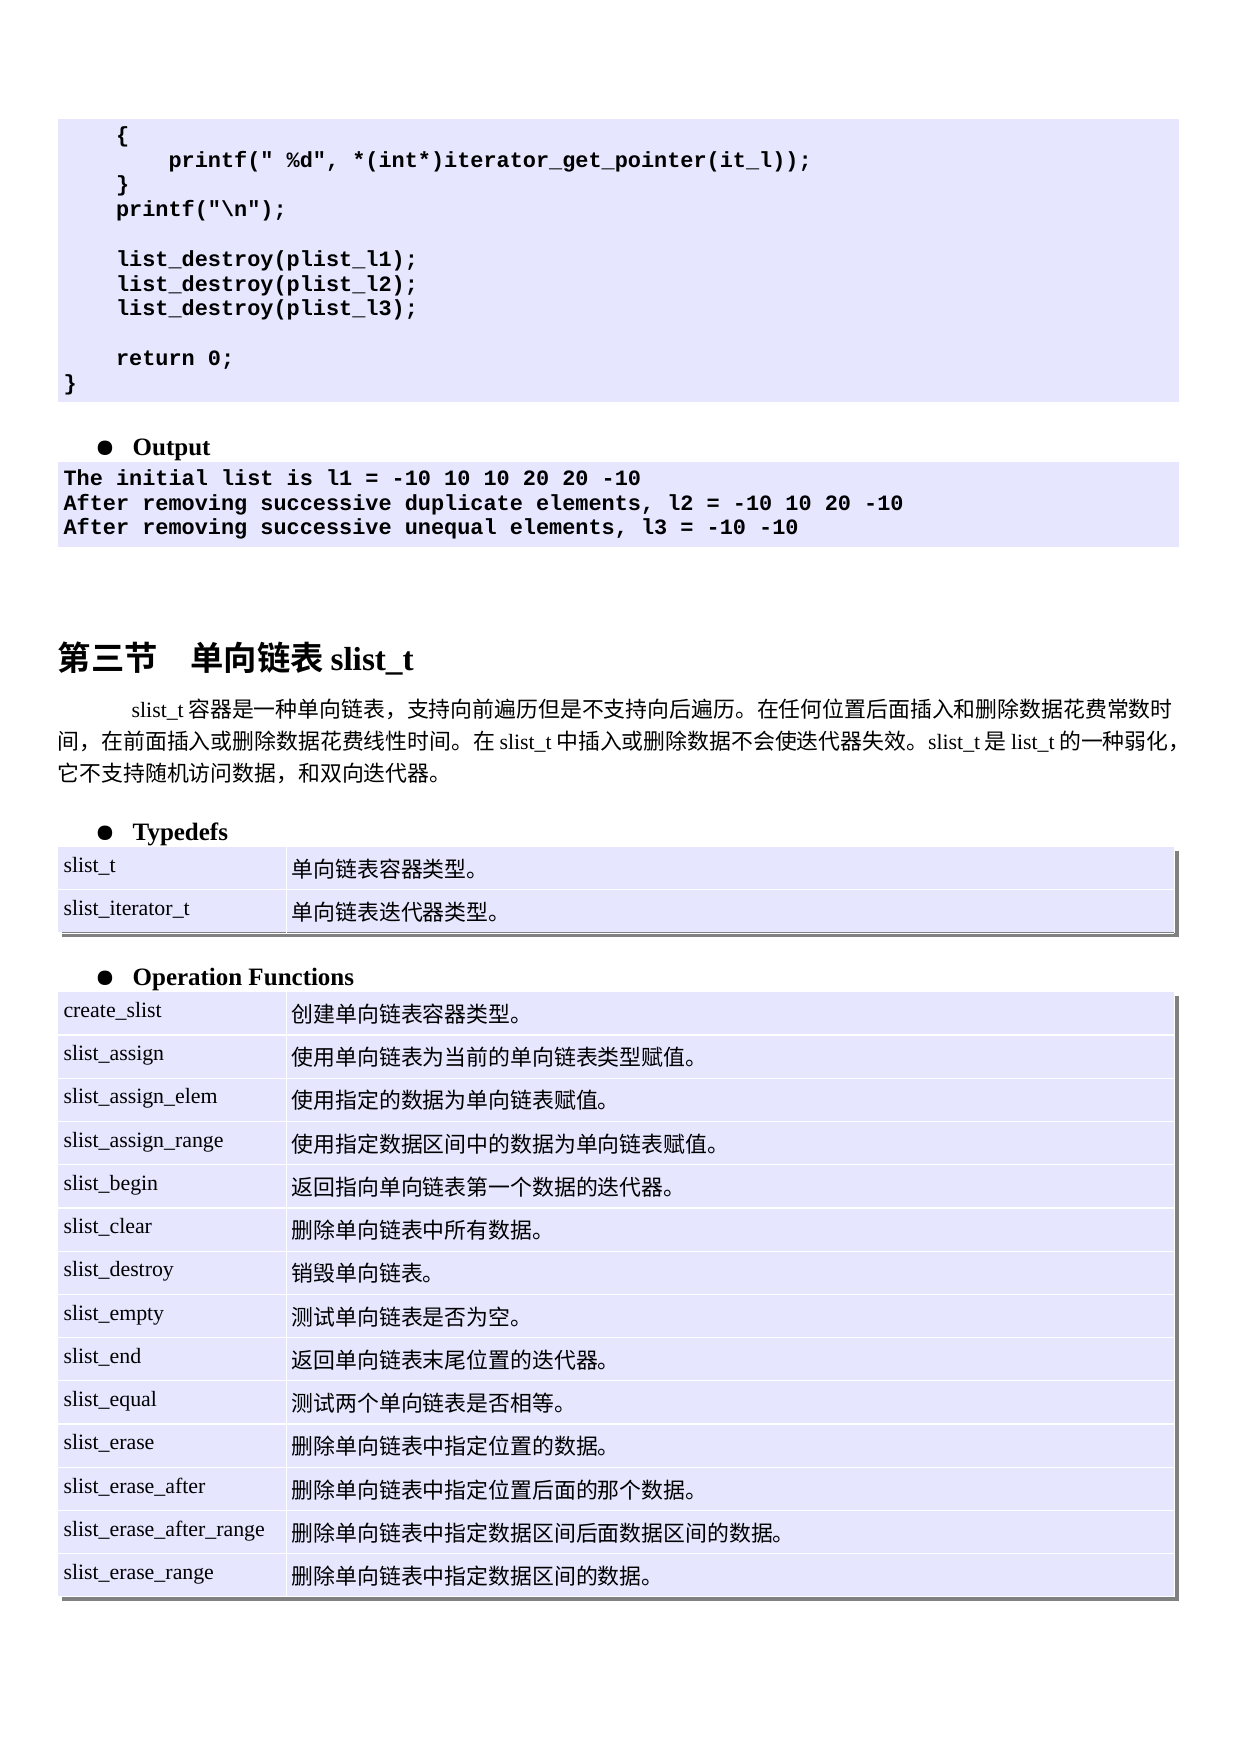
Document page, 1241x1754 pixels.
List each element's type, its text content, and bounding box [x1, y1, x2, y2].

table_header { printf(" %d", *(int*)iterator_get_pointer(it_l)); } printf("\n"); list_destroy(plist_l1); list_destroy(plist_l2); list_destroy(plist_l3); return 0; } [58, 119, 1179, 402]
table_cell slist_assign_elem [58, 1079, 286, 1121]
list Typedefs [95, 817, 1179, 846]
text slist_t容器是一种单向链表，支持向前遍历但是不支持向后遍历。在任何位置后面插入和删除数据花费常数时间，在前面插入或删除数据花费线性时间。在slist_t中插入或删除数据不会使迭代器失效。slist_t是list_t的一种弱化，它不支持随机访问数据，和双向迭代器。 [57, 692, 1179, 787]
table_cell 使用单向链表为当前的单向链表类型赋值。 [287, 1036, 1174, 1078]
table_header The initial list is l1 = -10 10 10 20 20 -10 After removing successive duplicate elements, l2 = -10 10 20 -10 After removing successive unequal elements, l3 = -10 -10 [58, 462, 1179, 547]
table_cell 返回单向链表末尾位置的迭代器。 [287, 1338, 1174, 1380]
table_cell slist_assign [58, 1036, 286, 1078]
table_header slist_t [58, 847, 286, 889]
table_cell 使用指定数据区间中的数据为单向链表赋值。 [287, 1122, 1174, 1164]
table_header 单向链表容器类型。 [287, 847, 1174, 889]
table_cell 测试两个单向链表是否相等。 [287, 1381, 1174, 1423]
table_cell 删除单向链表中指定数据区间后面数据区间的数据。 [287, 1511, 1174, 1553]
subtitle 单向链表slist_t [57, 632, 1179, 680]
table_cell slist_iterator_t [58, 890, 286, 932]
list Operation Functions [95, 962, 1179, 991]
list Output [95, 432, 1179, 461]
table_header 创建单向链表容器类型。 [287, 992, 1174, 1034]
table_cell slist_destroy [58, 1252, 286, 1294]
table_cell slist_assign_range [58, 1122, 286, 1164]
table_cell slist_erase [58, 1425, 286, 1467]
table_cell 删除单向链表中指定位置的数据。 [287, 1425, 1174, 1467]
table_cell 使用指定的数据为单向链表赋值。 [287, 1079, 1174, 1121]
table_cell slist_empty [58, 1295, 286, 1337]
table_cell 删除单向链表中指定位置后面的那个数据。 [287, 1468, 1174, 1510]
table_header create_slist [58, 992, 286, 1034]
table_cell 销毁单向链表。 [287, 1252, 1174, 1294]
table_cell 测试单向链表是否为空。 [287, 1295, 1174, 1337]
table_cell slist_equal [58, 1381, 286, 1423]
table_cell slist_end [58, 1338, 286, 1380]
table_cell slist_begin [58, 1165, 286, 1207]
table_cell 返回指向单向链表第一个数据的迭代器。 [287, 1165, 1174, 1207]
table_cell slist_erase_range [58, 1554, 286, 1596]
table_cell 单向链表迭代器类型。 [287, 890, 1174, 932]
table_cell slist_clear [58, 1209, 286, 1251]
table_cell slist_erase_after_range [58, 1511, 286, 1553]
table_cell 删除单向链表中所有数据。 [287, 1209, 1174, 1251]
table_cell slist_erase_after [58, 1468, 286, 1510]
table_cell 删除单向链表中指定数据区间的数据。 [287, 1554, 1174, 1596]
